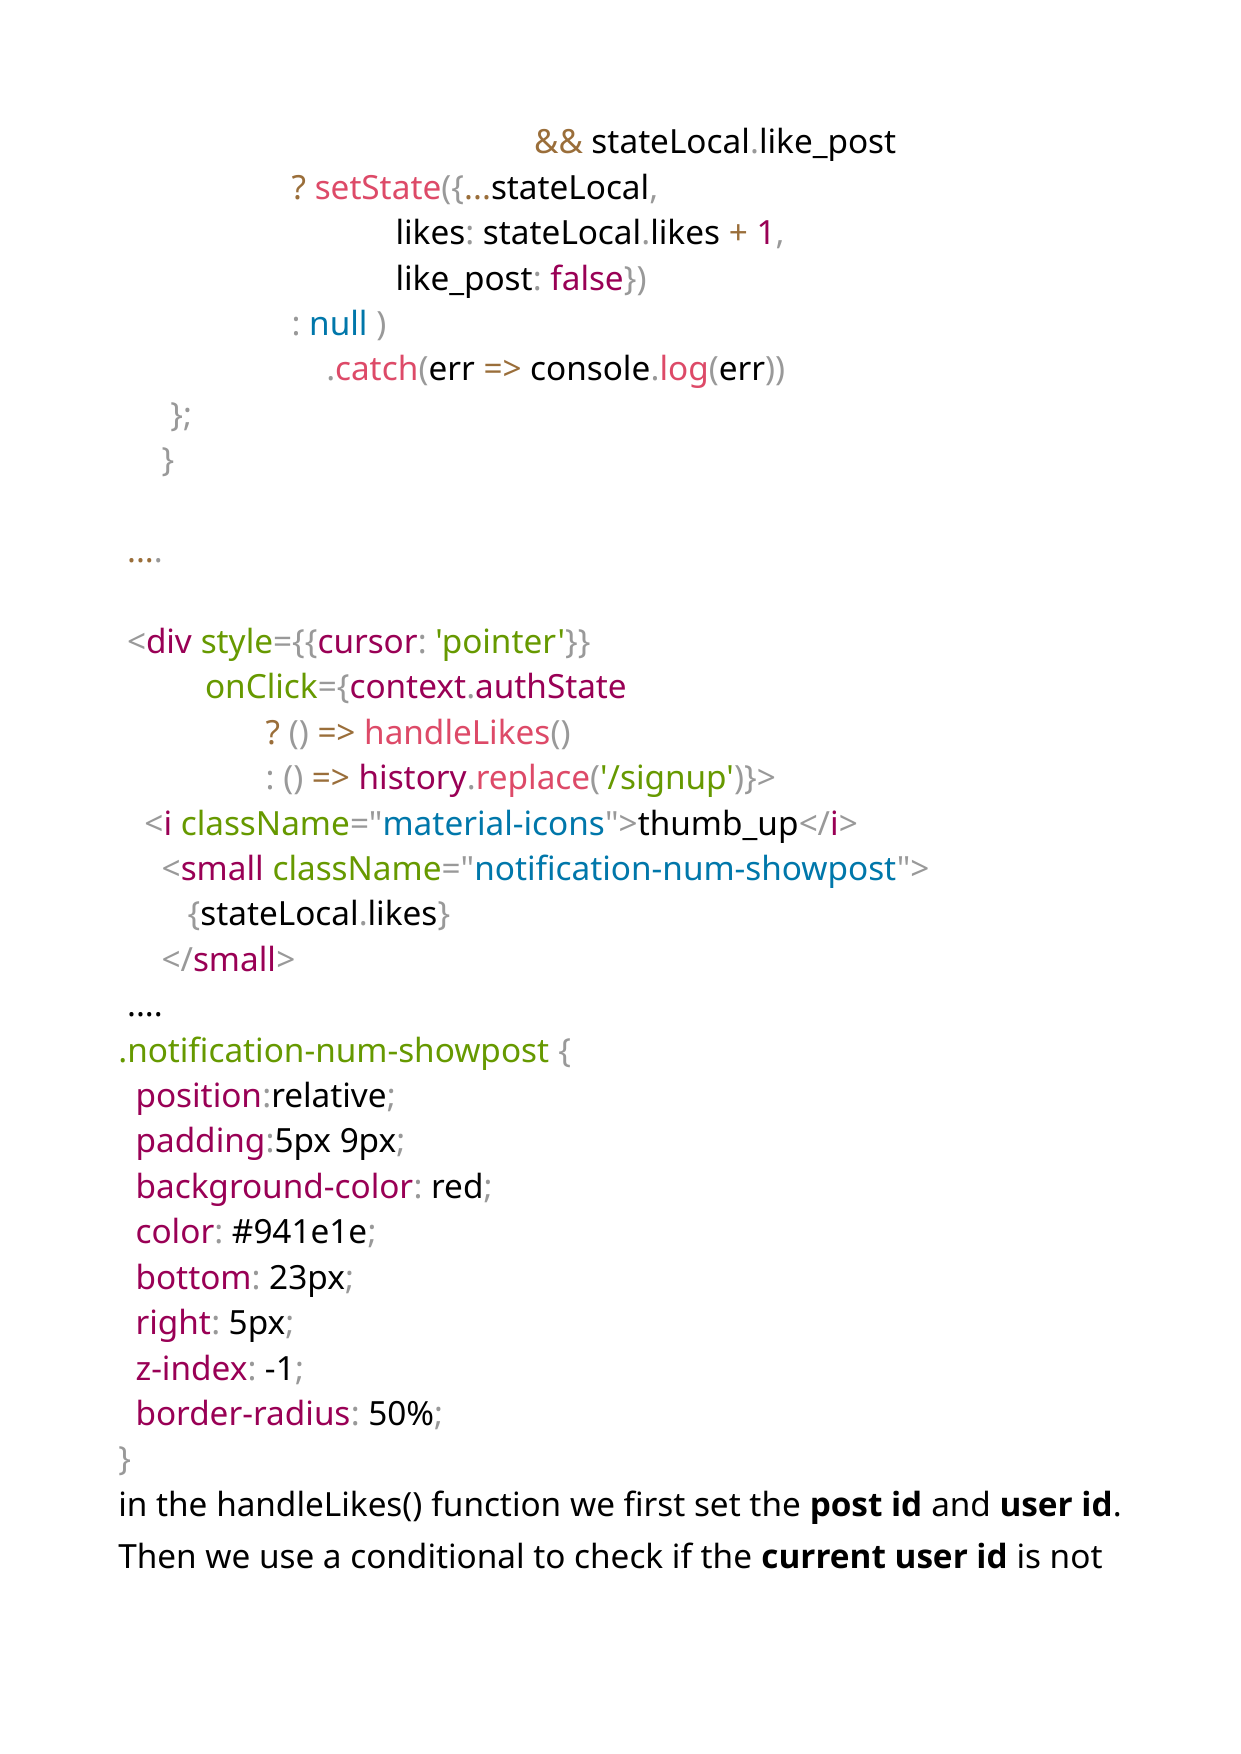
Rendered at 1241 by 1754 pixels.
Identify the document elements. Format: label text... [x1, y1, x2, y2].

text bottom: 23px; [118, 1253, 1122, 1299]
text ? setState({...stateLocal, [118, 163, 1122, 209]
text </small> [118, 936, 1122, 981]
text color: #941e1e; [118, 1208, 1122, 1253]
text onClick={context.authState [118, 663, 1122, 708]
text background-color: red; [118, 1163, 1122, 1208]
text : null ) [118, 300, 1122, 345]
text .... [118, 981, 1122, 1026]
text }; [118, 391, 1122, 436]
text like_post: false}) [118, 254, 1122, 300]
text } [118, 436, 1122, 481]
text } [118, 1435, 1122, 1481]
text <small className="notification-num-showpost"> [118, 845, 1122, 890]
text ? () => handleLikes() [118, 708, 1122, 754]
text z-index: -1; [118, 1344, 1122, 1390]
text position:relative; [118, 1072, 1122, 1117]
text padding:5px 9px; [118, 1117, 1122, 1163]
text : () => history.replace('/signup')}> [118, 754, 1122, 799]
text && stateLocal.like_post [118, 118, 1122, 163]
text right: 5px; [118, 1299, 1122, 1344]
text .notification-num-showpost { [118, 1026, 1122, 1072]
text .... [118, 527, 1122, 572]
text border-radius: 50%; [118, 1390, 1122, 1435]
text likes: stateLocal.likes + 1, [118, 209, 1122, 254]
text in the handleLikes() function we first set the post id and user id. Then we use a conditional to check if the current user id is not [118, 1481, 1122, 1578]
text <div style={{cursor: 'pointer'}} [118, 618, 1122, 663]
text .catch(err => console.log(err)) [118, 345, 1122, 391]
text {stateLocal.likes} [118, 890, 1122, 936]
text <i className="material-icons">thumb_up</i> [118, 799, 1122, 845]
